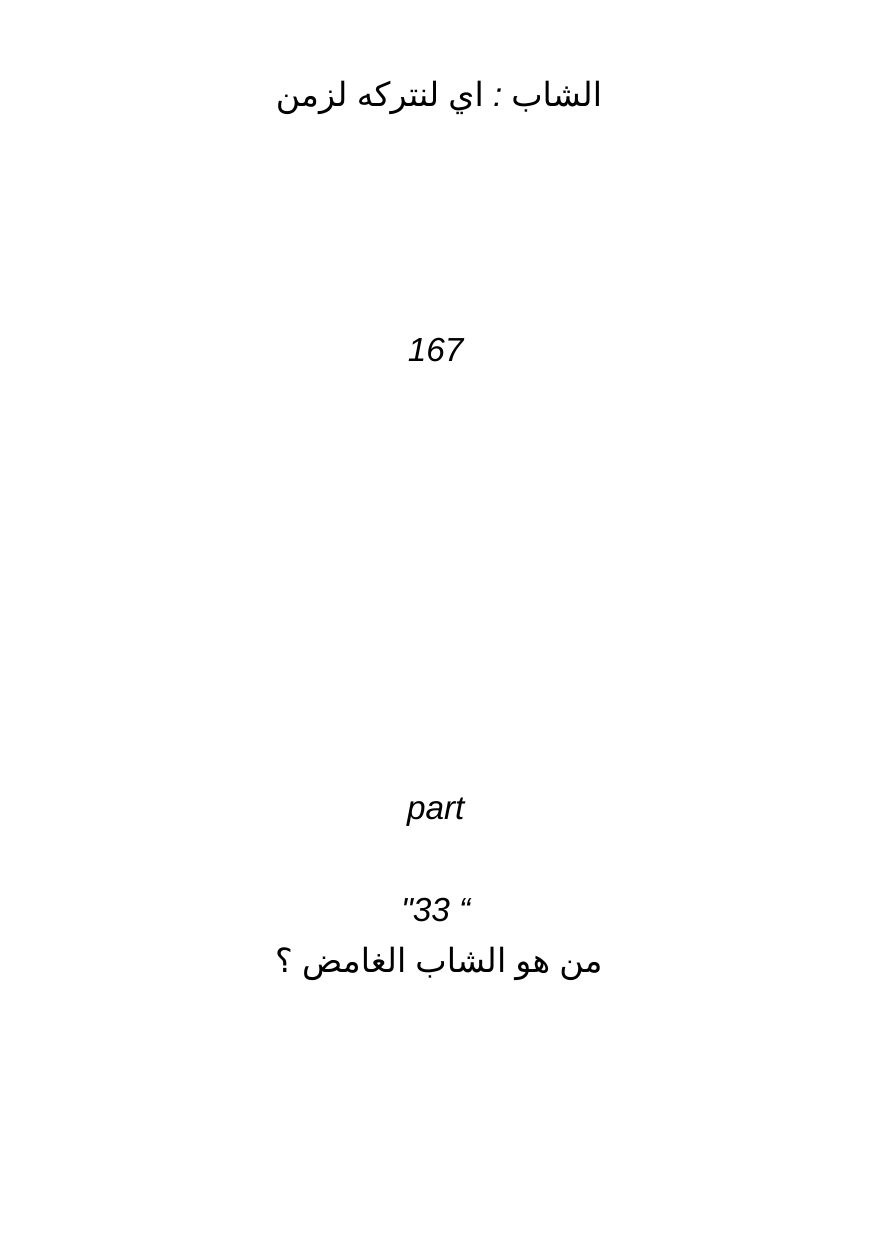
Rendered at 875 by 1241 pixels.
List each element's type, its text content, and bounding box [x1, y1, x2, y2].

text "33 “ [75, 890, 799, 928]
text الشاب : اي لنتركه لزمن [75, 75, 799, 113]
text part [75, 788, 799, 827]
text من هو الشاب الغامض ؟ [75, 941, 799, 979]
text 167 [75, 330, 799, 368]
